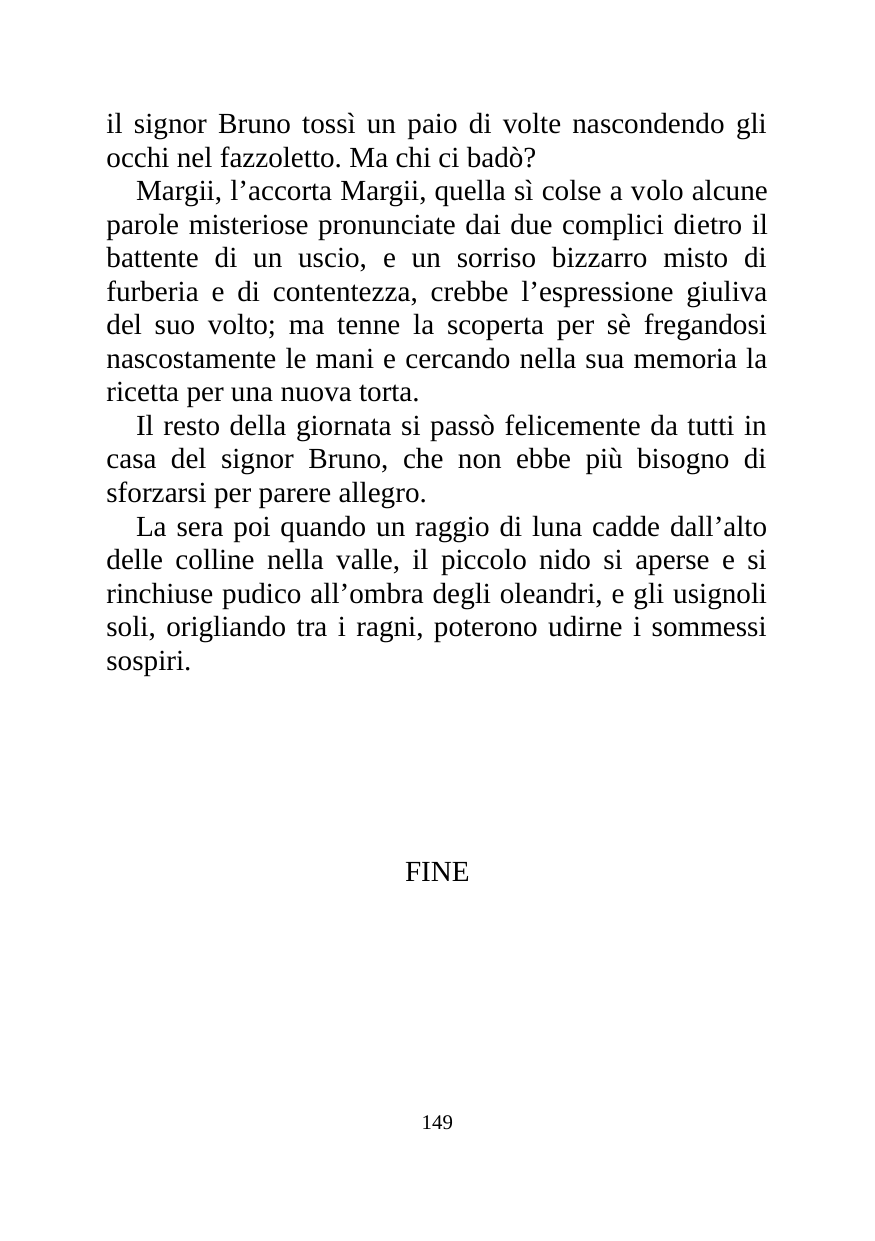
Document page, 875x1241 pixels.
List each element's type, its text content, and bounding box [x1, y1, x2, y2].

text Margii, l’accorta Margii, quella sì colse a volo alcune parole misteriose pronunciate dai due complici dietro il battente di un uscio, e un sorriso bizzarro misto di furberia e di contentezza, crebbe l’espressione giuliva del suo volto; ma tenne la scoperta per sè fregandosi nascostamente le mani e cercando nella sua memoria la ricetta per una nuova torta. [106, 173, 768, 408]
text il signor Bruno tossì un paio di volte nascondendo gli occhi nel fazzoletto. Ma chi ci badò? [106, 106, 768, 173]
text FINE [106, 854, 768, 887]
text La sera poi quando un raggio di luna cadde dall’alto delle colline nella valle, il piccolo nido si aperse e si rinchiuse pudico all’ombra degli oleandri, e gli usignoli soli, origliando tra i ragni, poterono udirne i sommessi sospiri. [106, 509, 768, 676]
text Il resto della giornata si passò felicemente da tutti in casa del signor Bruno, che non ebbe più bisogno di sforzarsi per parere allegro. [106, 408, 768, 509]
